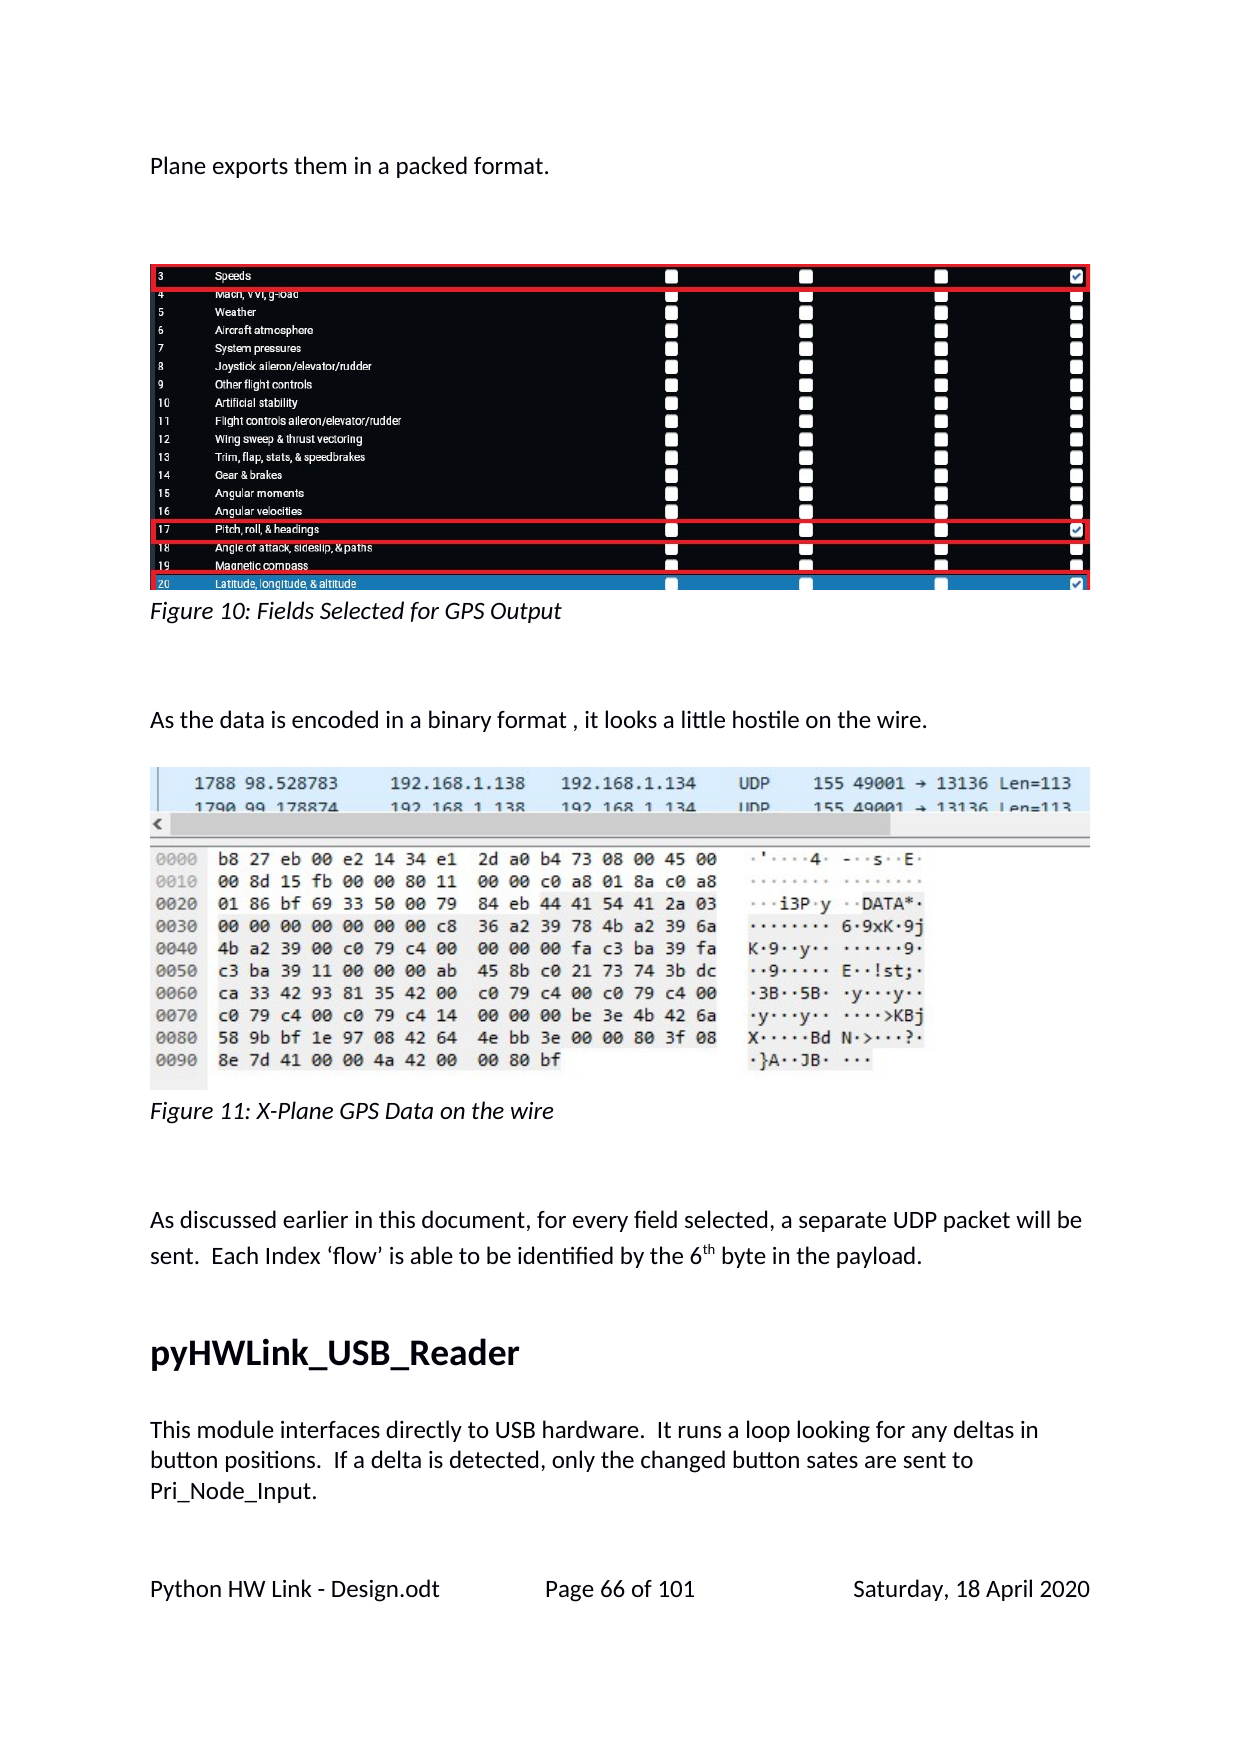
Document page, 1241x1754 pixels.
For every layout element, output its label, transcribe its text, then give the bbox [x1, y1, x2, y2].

subtitle pyHWLink_USB_Reader [150, 1329, 1090, 1375]
text Figure 10: Fields Selected for GPS Output [150, 590, 1090, 626]
text As the data is encoded in a binary format , it looks a little hostile on the wire. [150, 704, 1090, 734]
picture [150, 767, 1091, 1090]
text This module interfaces directly to USB hardware. It runs a loop looking for any deltas in button positions. If a delta is detected, only the changed button sates are sent to Pri_Node_Input. [150, 1414, 1090, 1505]
picture [150, 264, 1091, 590]
text Plane exports them in a packed format. [150, 150, 1090, 181]
text As discussed earlier in this document, for every field selected, a separate UDP packet will be sent. Each Index ‘flow’ is able to be identified by the 6th byte in the payload. [150, 1204, 1090, 1271]
text Figure 11: X-Plane GPS Data on the wire [150, 1090, 1090, 1126]
